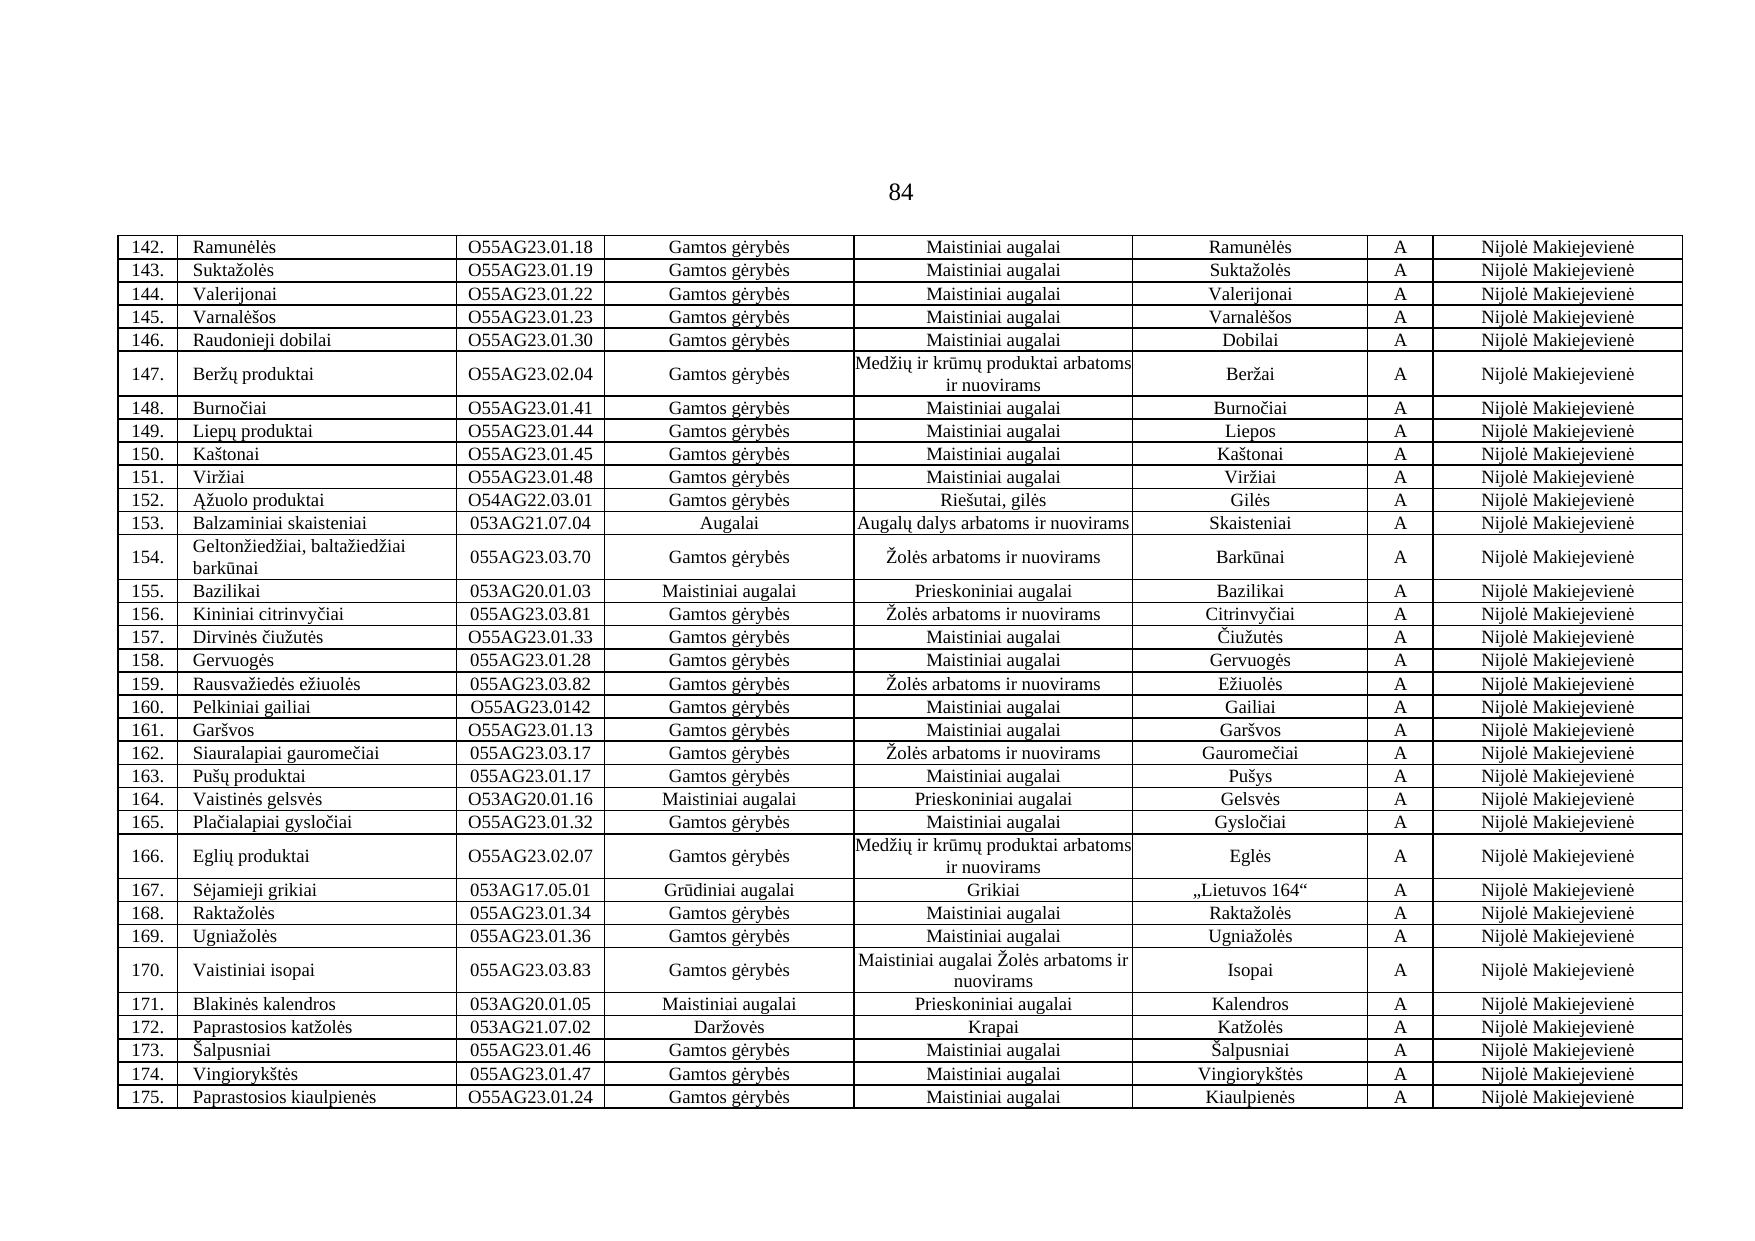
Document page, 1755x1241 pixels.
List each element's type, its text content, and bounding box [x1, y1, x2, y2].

table_cell Gervuogės [1133, 650, 1367, 671]
table_cell Gamtos gėrybės [605, 603, 853, 625]
table_cell 055AG23.01.36 [457, 925, 604, 947]
table_cell O55AG23.01.18 [457, 236, 604, 258]
table_cell Nijolė Makiejevienė [1434, 603, 1682, 625]
table_cell Prieskoniniai augalai [855, 580, 1132, 602]
table_cell 053AG21.07.04 [457, 512, 604, 534]
table_cell Gysločiai [1133, 811, 1367, 833]
table_cell 153. [119, 512, 177, 534]
table_cell Paprastosios katžolės [178, 1016, 456, 1038]
table_cell 171. [119, 993, 177, 1015]
table_cell 146. [119, 329, 177, 350]
table_cell Gamtos gėrybės [605, 397, 853, 418]
table_cell Liepų produktai [178, 420, 456, 441]
table_cell O55AG23.01.24 [457, 1086, 604, 1107]
table_cell 175. [119, 1086, 177, 1107]
table_cell A [1368, 512, 1432, 534]
table_cell O53AG20.01.16 [457, 788, 604, 810]
table_cell A [1368, 719, 1432, 740]
table_cell A [1368, 1086, 1432, 1107]
table_cell Siauralapiai gauromečiai [178, 742, 456, 763]
table_cell Žolės arbatoms ir nuovirams [855, 603, 1132, 625]
table_cell Kalendros [1133, 993, 1367, 1015]
table_cell 152. [119, 489, 177, 511]
table_cell A [1368, 283, 1432, 304]
table_cell Maistiniai augalai [855, 626, 1132, 648]
table_cell Gamtos gėrybės [605, 673, 853, 694]
table_cell Nijolė Makiejevienė [1434, 512, 1682, 534]
table_cell Gamtos gėrybės [605, 902, 853, 924]
table_cell Sėjamieji grikiai [178, 879, 456, 901]
table_cell Maistiniai augalai [855, 329, 1132, 350]
table_cell Gamtos gėrybės [605, 1063, 853, 1084]
table_cell 158. [119, 650, 177, 671]
table_cell Gamtos gėrybės [605, 420, 853, 441]
table_cell Nijolė Makiejevienė [1434, 443, 1682, 464]
table_cell Grikiai [855, 879, 1132, 901]
table_cell Žolės arbatoms ir nuovirams [855, 535, 1132, 578]
table_cell 150. [119, 443, 177, 464]
table_cell A [1368, 742, 1432, 763]
table_cell Šalpusniai [178, 1040, 456, 1061]
table_cell Maistiniai augalai [855, 466, 1132, 487]
table_cell Vingiorykštės [178, 1063, 456, 1084]
table_cell Plačialapiai gysločiai [178, 811, 456, 833]
table_cell Maistiniai augalai [855, 902, 1132, 924]
table_cell Varnalėšos [178, 306, 456, 327]
table_cell Raktažolės [1133, 902, 1367, 924]
table_cell Nijolė Makiejevienė [1434, 236, 1682, 258]
table_cell Ugniažolės [1133, 925, 1367, 947]
table_cell Nijolė Makiejevienė [1434, 925, 1682, 947]
table_cell Nijolė Makiejevienė [1434, 420, 1682, 441]
table_cell Pušys [1133, 765, 1367, 787]
table_cell Gamtos gėrybės [605, 1086, 853, 1107]
table_cell 055AG23.03.81 [457, 603, 604, 625]
table_cell 156. [119, 603, 177, 625]
table_cell Nijolė Makiejevienė [1434, 650, 1682, 671]
table_cell Prieskoniniai augalai [855, 788, 1132, 810]
table_cell 055AG23.01.17 [457, 765, 604, 787]
table_cell Gamtos gėrybės [605, 925, 853, 947]
table_cell Maistiniai augalai [855, 306, 1132, 327]
table_cell Valerijonai [178, 283, 456, 304]
table_cell Gilės [1133, 489, 1367, 511]
table_cell Čiužutės [1133, 626, 1367, 648]
table_cell 174. [119, 1063, 177, 1084]
table_cell 172. [119, 1016, 177, 1038]
table_cell Gervuogės [178, 650, 456, 671]
table_cell Garšvos [178, 719, 456, 740]
table_cell Ramunėlės [1133, 236, 1367, 258]
table_cell Valerijonai [1133, 283, 1367, 304]
table_cell 055AG23.01.46 [457, 1040, 604, 1061]
table_cell O55AG23.01.41 [457, 397, 604, 418]
table_cell Augalų dalys arbatoms ir nuovirams [855, 512, 1132, 534]
table_cell Nijolė Makiejevienė [1434, 1086, 1682, 1107]
table_cell 173. [119, 1040, 177, 1061]
table_cell Nijolė Makiejevienė [1434, 329, 1682, 350]
table_cell Viržiai [1133, 466, 1367, 487]
table_cell Liepos [1133, 420, 1367, 441]
table_cell Nijolė Makiejevienė [1434, 397, 1682, 418]
table_cell Gamtos gėrybės [605, 535, 853, 578]
table_cell Gamtos gėrybės [605, 260, 853, 281]
table_cell A [1368, 765, 1432, 787]
table_cell A [1368, 420, 1432, 441]
table_cell Nijolė Makiejevienė [1434, 1040, 1682, 1061]
table_cell 163. [119, 765, 177, 787]
table_cell 149. [119, 420, 177, 441]
table_cell Nijolė Makiejevienė [1434, 352, 1682, 395]
table_cell Grūdiniai augalai [605, 879, 853, 901]
table_cell O54AG22.03.01 [457, 489, 604, 511]
table_cell A [1368, 925, 1432, 947]
table_cell A [1368, 1040, 1432, 1061]
table_cell Maistiniai augalai [605, 788, 853, 810]
table_cell Maistiniai augalai [855, 811, 1132, 833]
table_cell Vaistiniai isopai [178, 948, 456, 992]
table_cell A [1368, 535, 1432, 578]
table_cell Gauromečiai [1133, 742, 1367, 763]
table_cell Maistiniai augalai [855, 650, 1132, 671]
table_cell 055AG23.01.28 [457, 650, 604, 671]
table_cell Žolės arbatoms ir nuovirams [855, 742, 1132, 763]
table_cell Bazilikai [1133, 580, 1367, 602]
table_cell Skaisteniai [1133, 512, 1367, 534]
table_cell Ąžuolo produktai [178, 489, 456, 511]
table_cell A [1368, 397, 1432, 418]
table_cell 142. [119, 236, 177, 258]
table_cell Maistiniai augalai [855, 925, 1132, 947]
table_cell 055AG23.03.70 [457, 535, 604, 578]
table_cell Maistiniai augalai [855, 765, 1132, 787]
table_cell O55AG23.01.30 [457, 329, 604, 350]
table_cell 144. [119, 283, 177, 304]
table_cell Nijolė Makiejevienė [1434, 489, 1682, 511]
table_cell Barkūnai [1133, 535, 1367, 578]
table_cell A [1368, 696, 1432, 717]
table_cell 161. [119, 719, 177, 740]
table_cell 055AG23.01.47 [457, 1063, 604, 1084]
table_cell Kaštonai [178, 443, 456, 464]
table_cell A [1368, 329, 1432, 350]
table_cell 053AG20.01.05 [457, 993, 604, 1015]
table_cell Isopai [1133, 948, 1367, 992]
table_cell 162. [119, 742, 177, 763]
table_cell 055AG23.03.82 [457, 673, 604, 694]
table_cell Maistiniai augalai [855, 283, 1132, 304]
table_cell 155. [119, 580, 177, 602]
table_cell Rausvažiedės ežiuolės [178, 673, 456, 694]
table_cell A [1368, 603, 1432, 625]
table_cell A [1368, 811, 1432, 833]
table_cell Gamtos gėrybės [605, 719, 853, 740]
table_cell 168. [119, 902, 177, 924]
table_cell A [1368, 352, 1432, 395]
table_cell 169. [119, 925, 177, 947]
table_cell Maistiniai augalai [855, 443, 1132, 464]
table_cell Maistiniai augalai [855, 1086, 1132, 1107]
table_cell Raudonieji dobilai [178, 329, 456, 350]
table_cell Gailiai [1133, 696, 1367, 717]
table_cell A [1368, 879, 1432, 901]
table_cell 165. [119, 811, 177, 833]
table_cell Nijolė Makiejevienė [1434, 788, 1682, 810]
table_cell Nijolė Makiejevienė [1434, 580, 1682, 602]
table_cell 167. [119, 879, 177, 901]
table_cell Nijolė Makiejevienė [1434, 765, 1682, 787]
table_cell A [1368, 835, 1432, 877]
table_cell Ugniažolės [178, 925, 456, 947]
table_cell Nijolė Makiejevienė [1434, 260, 1682, 281]
table_cell Gamtos gėrybės [605, 489, 853, 511]
table_cell Vaistinės gelsvės [178, 788, 456, 810]
table_cell Gamtos gėrybės [605, 765, 853, 787]
table_cell Nijolė Makiejevienė [1434, 1016, 1682, 1038]
table_cell A [1368, 489, 1432, 511]
table_cell 148. [119, 397, 177, 418]
table_cell A [1368, 443, 1432, 464]
table_cell O55AG23.01.48 [457, 466, 604, 487]
table_cell Pušų produktai [178, 765, 456, 787]
table_cell Beržai [1133, 352, 1367, 395]
table_cell 053AG20.01.03 [457, 580, 604, 602]
table_cell Nijolė Makiejevienė [1434, 696, 1682, 717]
table_cell Riešutai, gilės [855, 489, 1132, 511]
table_cell Bazilikai [178, 580, 456, 602]
table_cell 164. [119, 788, 177, 810]
table_cell 055AG23.03.17 [457, 742, 604, 763]
table_cell O55AG23.01.13 [457, 719, 604, 740]
table_cell „Lietuvos 164“ [1133, 879, 1367, 901]
table_cell Žolės arbatoms ir nuovirams [855, 673, 1132, 694]
table_cell Gamtos gėrybės [605, 1040, 853, 1061]
table_cell 145. [119, 306, 177, 327]
table_cell 143. [119, 260, 177, 281]
table_cell Eglių produktai [178, 835, 456, 877]
table_cell Maistiniai augalai [855, 1063, 1132, 1084]
table_cell 160. [119, 696, 177, 717]
table_cell Nijolė Makiejevienė [1434, 626, 1682, 648]
table_cell O55AG23.01.19 [457, 260, 604, 281]
table_cell Gelsvės [1133, 788, 1367, 810]
table_cell Paprastosios kiaulpienės [178, 1086, 456, 1107]
table_cell 151. [119, 466, 177, 487]
table_cell Balzaminiai skaisteniai [178, 512, 456, 534]
table_cell Pelkiniai gailiai [178, 696, 456, 717]
table_cell Gamtos gėrybės [605, 626, 853, 648]
table_cell Garšvos [1133, 719, 1367, 740]
table_cell Maistiniai augalai [605, 580, 853, 602]
table_cell Nijolė Makiejevienė [1434, 1063, 1682, 1084]
table_cell Suktažolės [1133, 260, 1367, 281]
table_cell Ežiuolės [1133, 673, 1367, 694]
table_cell 053AG21.07.02 [457, 1016, 604, 1038]
table_cell 055AG23.03.83 [457, 948, 604, 992]
table_cell Kininiai citrinvyčiai [178, 603, 456, 625]
table_cell A [1368, 306, 1432, 327]
table_cell 166. [119, 835, 177, 877]
table_cell Burnočiai [178, 397, 456, 418]
table_cell Dobilai [1133, 329, 1367, 350]
table_cell Beržų produktai [178, 352, 456, 395]
table_cell Gamtos gėrybės [605, 835, 853, 877]
table_cell A [1368, 1016, 1432, 1038]
table_cell Ramunėlės [178, 236, 456, 258]
table_cell A [1368, 650, 1432, 671]
table_cell Maistiniai augalai [605, 993, 853, 1015]
table_cell Blakinės kalendros [178, 993, 456, 1015]
table_cell Gamtos gėrybės [605, 466, 853, 487]
table_cell 170. [119, 948, 177, 992]
table_cell Gamtos gėrybės [605, 283, 853, 304]
table_cell Gamtos gėrybės [605, 443, 853, 464]
table_cell Nijolė Makiejevienė [1434, 835, 1682, 877]
table_cell Kaštonai [1133, 443, 1367, 464]
table_cell Nijolė Makiejevienė [1434, 811, 1682, 833]
table_cell Šalpusniai [1133, 1040, 1367, 1061]
table_cell Nijolė Makiejevienė [1434, 306, 1682, 327]
table_cell 055AG23.01.34 [457, 902, 604, 924]
table_cell Gamtos gėrybės [605, 742, 853, 763]
table_cell O55AG23.01.22 [457, 283, 604, 304]
table_cell Maistiniai augalai Žolės arbatoms ir nuovirams [855, 948, 1132, 992]
table_cell A [1368, 260, 1432, 281]
table_cell Nijolė Makiejevienė [1434, 902, 1682, 924]
table_cell Nijolė Makiejevienė [1434, 993, 1682, 1015]
table_cell Suktažolės [178, 260, 456, 281]
table_cell Nijolė Makiejevienė [1434, 673, 1682, 694]
table_cell O55AG23.01.33 [457, 626, 604, 648]
table_cell O55AG23.02.04 [457, 352, 604, 395]
table_cell Nijolė Makiejevienė [1434, 879, 1682, 901]
table_cell Nijolė Makiejevienė [1434, 535, 1682, 578]
table_cell A [1368, 788, 1432, 810]
table_cell Vingiorykštės [1133, 1063, 1367, 1084]
table_cell Daržovės [605, 1016, 853, 1038]
table_cell Maistiniai augalai [855, 719, 1132, 740]
table_cell Gamtos gėrybės [605, 352, 853, 395]
table_cell Medžių ir krūmų produktai arbatoms ir nuovirams [855, 352, 1132, 395]
table_cell Augalai [605, 512, 853, 534]
table_cell Gamtos gėrybės [605, 696, 853, 717]
table_cell Maistiniai augalai [855, 420, 1132, 441]
table_cell Gamtos gėrybės [605, 306, 853, 327]
table_cell Krapai [855, 1016, 1132, 1038]
table_cell A [1368, 580, 1432, 602]
table_cell Burnočiai [1133, 397, 1367, 418]
table_cell Maistiniai augalai [855, 696, 1132, 717]
table_cell 159. [119, 673, 177, 694]
table_cell Gamtos gėrybės [605, 650, 853, 671]
table_cell Viržiai [178, 466, 456, 487]
table_cell Raktažolės [178, 902, 456, 924]
table_cell Prieskoniniai augalai [855, 993, 1132, 1015]
table_cell Maistiniai augalai [855, 236, 1132, 258]
table_cell A [1368, 673, 1432, 694]
table_cell Geltonžiedžiai, baltažiedžiai barkūnai [178, 535, 456, 578]
table_cell O55AG23.01.32 [457, 811, 604, 833]
table_cell Gamtos gėrybės [605, 236, 853, 258]
table_cell O55AG23.01.23 [457, 306, 604, 327]
table_cell Kiaulpienės [1133, 1086, 1367, 1107]
table_cell 154. [119, 535, 177, 578]
table_cell Maistiniai augalai [855, 397, 1132, 418]
table_cell Gamtos gėrybės [605, 811, 853, 833]
table_cell A [1368, 948, 1432, 992]
table_cell Eglės [1133, 835, 1367, 877]
table_cell Varnalėšos [1133, 306, 1367, 327]
table_cell O55AG23.0142 [457, 696, 604, 717]
table_cell O55AG23.01.44 [457, 420, 604, 441]
table_cell Maistiniai augalai [855, 260, 1132, 281]
table_cell Nijolė Makiejevienė [1434, 948, 1682, 992]
table_cell Nijolė Makiejevienė [1434, 742, 1682, 763]
table_cell 157. [119, 626, 177, 648]
table_cell Nijolė Makiejevienė [1434, 283, 1682, 304]
table_cell 053AG17.05.01 [457, 879, 604, 901]
table_cell O55AG23.02.07 [457, 835, 604, 877]
table_cell O55AG23.01.45 [457, 443, 604, 464]
table_cell A [1368, 1063, 1432, 1084]
table_cell Citrinvyčiai [1133, 603, 1367, 625]
table_cell Dirvinės čiužutės [178, 626, 456, 648]
table_cell Medžių ir krūmų produktai arbatoms ir nuovirams [855, 835, 1132, 877]
table_cell Nijolė Makiejevienė [1434, 466, 1682, 487]
table_cell A [1368, 466, 1432, 487]
table_cell Gamtos gėrybės [605, 948, 853, 992]
table_cell Gamtos gėrybės [605, 329, 853, 350]
table_cell A [1368, 236, 1432, 258]
table_cell Maistiniai augalai [855, 1040, 1132, 1061]
table_cell A [1368, 993, 1432, 1015]
table_cell A [1368, 626, 1432, 648]
table_cell Nijolė Makiejevienė [1434, 719, 1682, 740]
table_cell 147. [119, 352, 177, 395]
table_cell Katžolės [1133, 1016, 1367, 1038]
table_cell A [1368, 902, 1432, 924]
